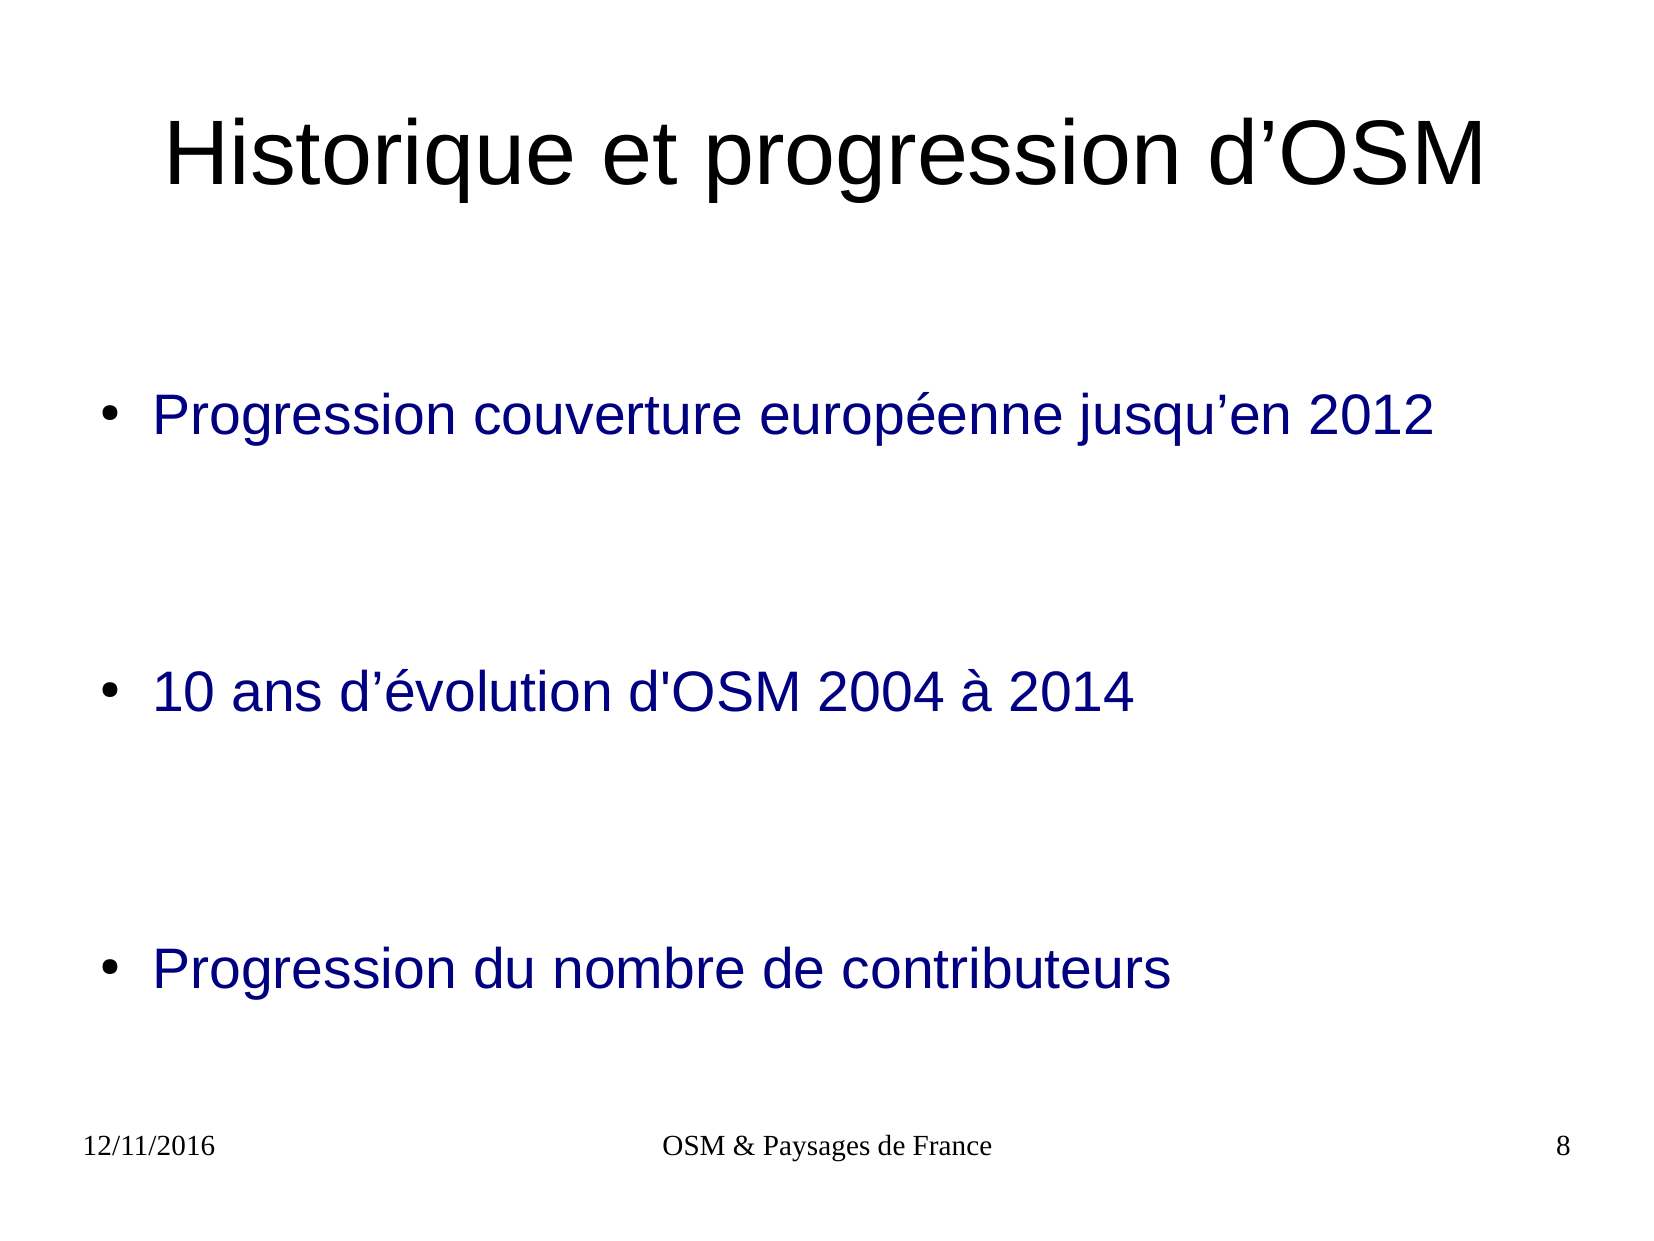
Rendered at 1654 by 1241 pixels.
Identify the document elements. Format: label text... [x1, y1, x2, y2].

list Progression couverture européenne jusqu’en 2012 10 ans d’évolution d'OSM 2004 à 2014 Progression du nombre de contributeurs [82, 290, 1571, 1010]
title Historique et progression d’OSM [82, 49, 1571, 257]
